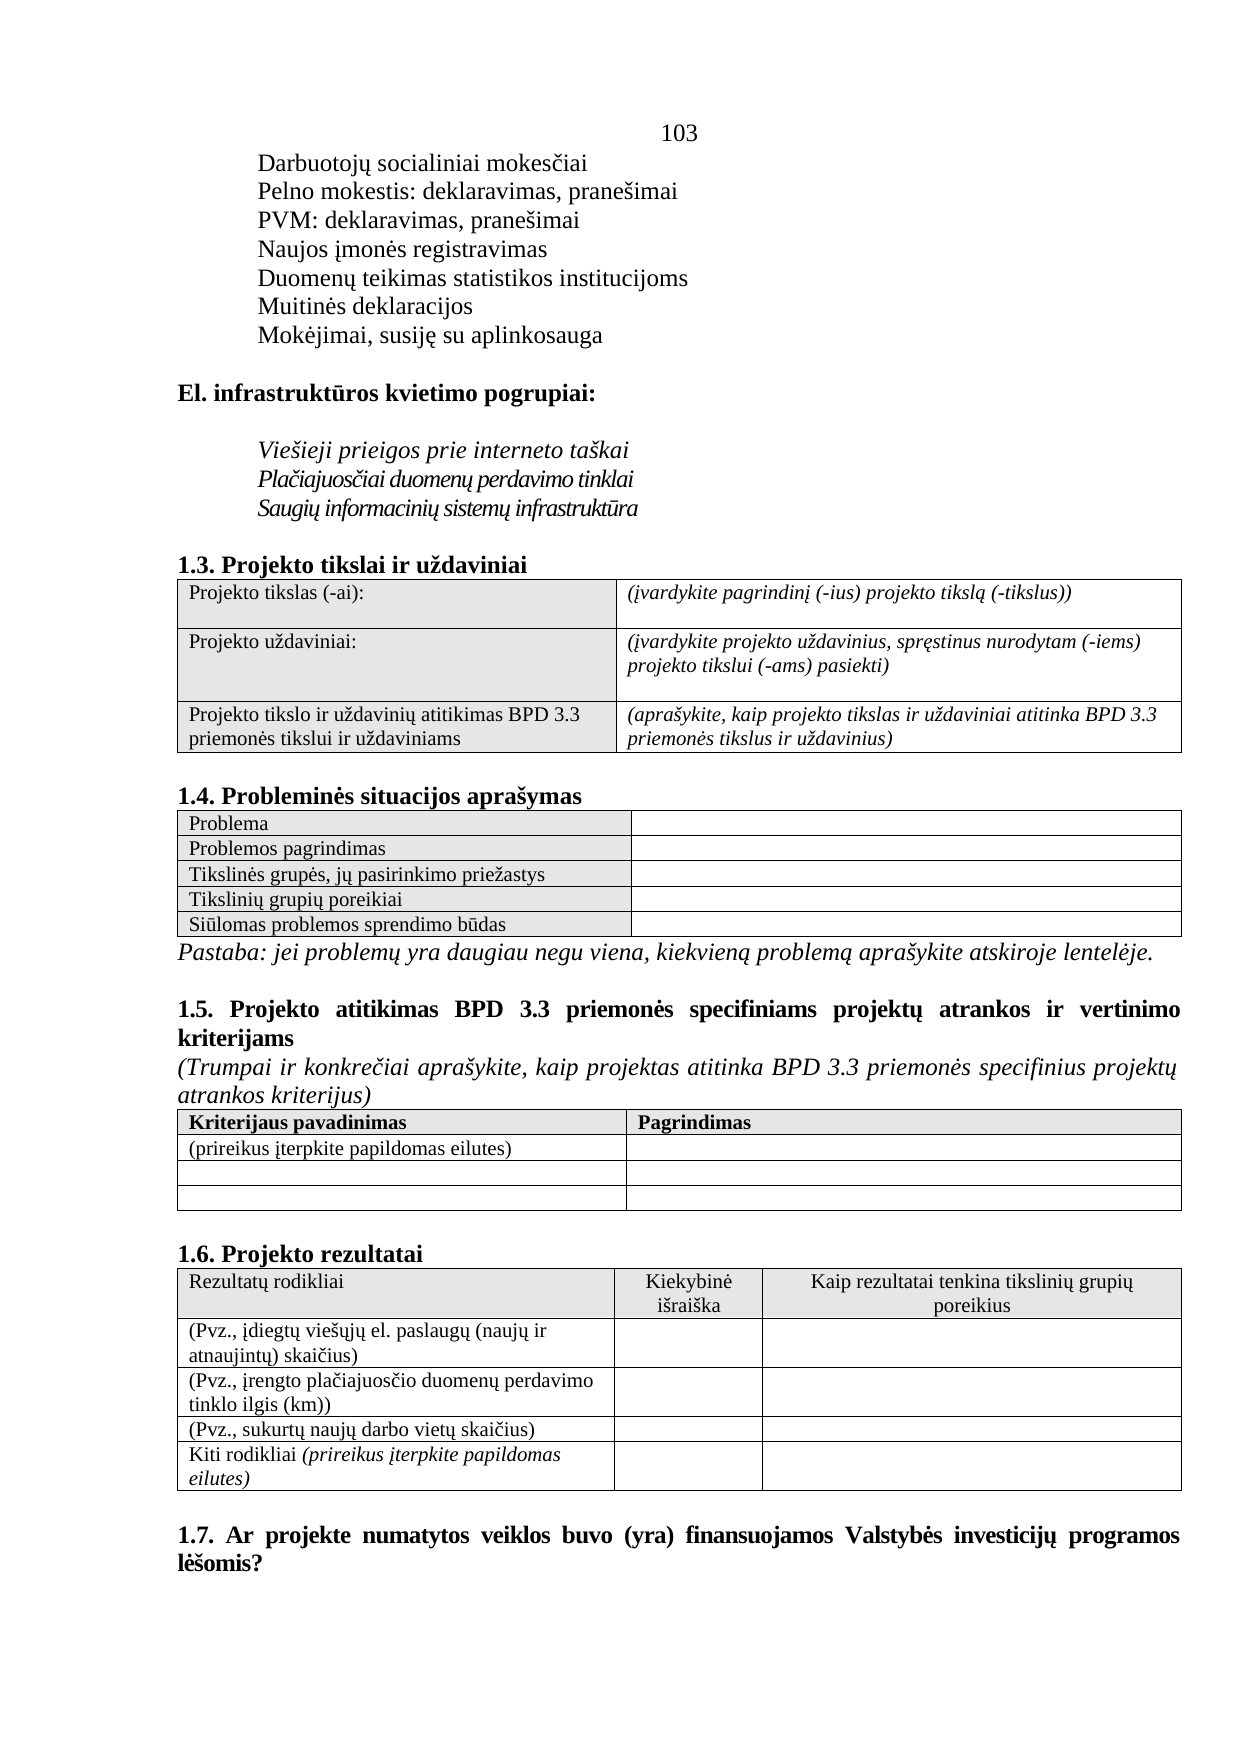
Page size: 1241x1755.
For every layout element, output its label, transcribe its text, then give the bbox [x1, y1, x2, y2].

table_header Pagrindimas [627, 1110, 1181, 1134]
text PVM: deklaravimas, pranešimai [177, 205, 1181, 234]
table_cell [178, 1161, 626, 1184]
text Mokėjimai, susiję su aplinkosauga [177, 320, 1181, 349]
text 1.6. Projekto rezultatai [177, 1239, 1181, 1268]
table_cell [763, 1368, 1181, 1416]
text Duomenų teikimas statistikos institucijoms [177, 263, 1181, 291]
table_cell [627, 1161, 1181, 1184]
text 1.5. Projekto atitikimas BPD 3.3 priemonės specifiniams projektų atrankos ir vertinimo kriterijams [177, 994, 1181, 1052]
text 1.3. Projekto tikslai ir uždaviniai [177, 550, 1181, 579]
table_cell Tikslinių grupių poreikiai [178, 887, 631, 911]
table_cell Siūlomas problemos sprendimo būdas [178, 912, 631, 936]
text (Trumpai ir konkrečiai aprašykite, kaip projektas atitinka BPD 3.3 priemonės specifinius projektų atrankos kriterijus) [177, 1052, 1181, 1109]
table_cell [632, 912, 1181, 936]
text Muitinės deklaracijos [177, 291, 1181, 320]
table_header Kiekybinė išraiška [615, 1269, 762, 1317]
table_cell Projekto tikslo ir uždavinių atitikimas BPD 3.3 priemonės tikslui ir uždaviniams [178, 702, 616, 752]
table_cell Problemos pagrindimas [178, 836, 631, 860]
text 1.7. Ar projekte numatytos veiklos buvo (yra) finansuojamos Valstybės investicijų programos lėšomis? [177, 1520, 1181, 1577]
table_cell Projekto uždaviniai: [178, 629, 616, 701]
table_header Kriterijaus pavadinimas [178, 1110, 626, 1134]
table_cell Tikslinės grupės, jų pasirinkimo priežastys [178, 861, 631, 886]
table_header Rezultatų rodikliai [178, 1269, 614, 1317]
table_cell [763, 1417, 1181, 1441]
table_cell (Pvz., įrengto plačiajuosčio duomenų perdavimo tinklo ilgis (km)) [178, 1368, 614, 1416]
table_cell [763, 1442, 1181, 1490]
text Pelno mokestis: deklaravimas, pranešimai [177, 176, 1181, 205]
text El. infrastruktūros kvietimo pogrupiai: [177, 378, 1181, 406]
table_header Kaip rezultatai tenkina tikslinių grupių poreikius [763, 1269, 1181, 1317]
table_cell (aprašykite, kaip projekto tikslas ir uždaviniai atitinka BPD 3.3 priemonės tikslus ir uždavinius) [617, 702, 1181, 752]
text Naujos įmonės registravimas [177, 234, 1181, 263]
text 1.4. Probleminės situacijos aprašymas [177, 781, 1181, 810]
text Saugių informacinių sistemų infrastruktūra [177, 493, 1181, 521]
table_cell (įvardykite projekto uždavinius, spręstinus nurodytam (-iems) projekto tikslui (-ams) pasiekti) [617, 629, 1181, 701]
table_cell [632, 836, 1181, 860]
table_cell (Pvz., sukurtų naujų darbo vietų skaičius) [178, 1417, 614, 1441]
table_cell [632, 861, 1181, 886]
text Pastaba: jei problemų yra daugiau negu viena, kiekvieną problemą aprašykite atskiroje lentelėje. [177, 937, 1181, 966]
table_cell (Pvz., įdiegtų viešųjų el. paslaugų (naujų ir atnaujintų) skaičius) [178, 1319, 614, 1367]
table_cell [615, 1368, 762, 1416]
table_cell [627, 1186, 1181, 1210]
table_cell Kiti rodikliai (prireikus įterpkite papildomas eilutes) [178, 1442, 614, 1490]
table_cell [615, 1417, 762, 1441]
table_cell [632, 887, 1181, 911]
table_cell [627, 1135, 1181, 1159]
table_header Problema [178, 811, 631, 835]
table_cell [615, 1319, 762, 1367]
table_cell (prireikus įterpkite papildomas eilutes) [178, 1135, 626, 1159]
text Viešieji prieigos prie interneto taškai [177, 435, 1181, 464]
table_header Projekto tikslas (-ai): [178, 580, 616, 628]
table_header [632, 811, 1181, 835]
table_header (įvardykite pagrindinį (-ius) projekto tikslą (-tikslus)) [617, 580, 1181, 628]
table_cell [178, 1186, 626, 1210]
table_cell [615, 1442, 762, 1490]
text Plačiajuosčiai duomenų perdavimo tinklai [177, 464, 1181, 493]
table_cell [763, 1319, 1181, 1367]
text Darbuotojų socialiniai mokesčiai [177, 148, 1181, 176]
